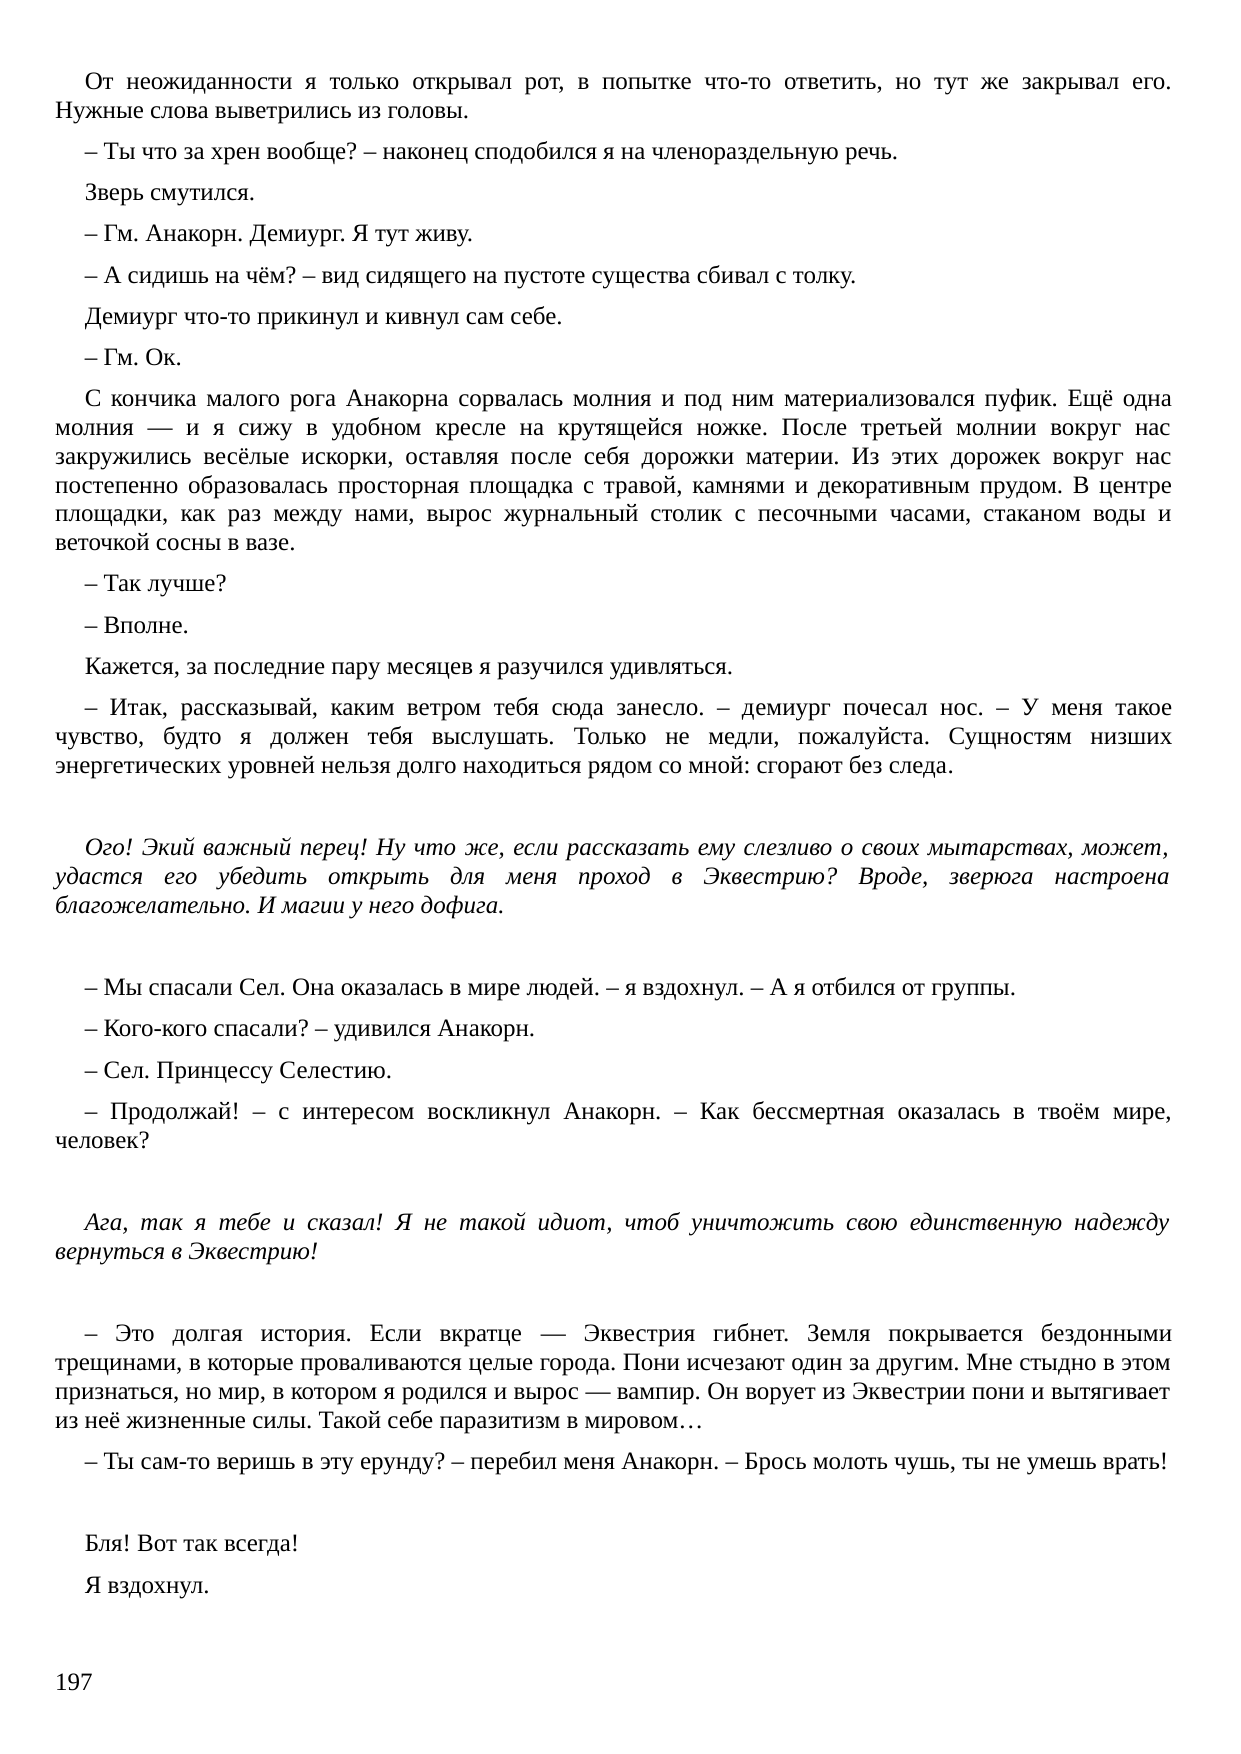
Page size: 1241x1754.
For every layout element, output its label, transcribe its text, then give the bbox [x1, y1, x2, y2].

text – Мы спасали Сел. Она оказалась в мире людей. – я вздохнул. – А я отбился от группы. [55, 972, 1173, 1001]
text – А сидишь на чём? – вид сидящего на пустоте существа сбивал с толку. [55, 260, 1173, 288]
text – Это долгая история. Если вкратце — Эквестрия гибнет. Земля покрывается бездонными трещинами, в которые проваливаются целые города. Пони исчезают один за другим. Мне стыдно в этом признаться, но мир, в котором я родился и вырос — вампир. Он ворует из Эквестрии пони и вытягивает из неё жизненные силы. Такой себе паразитизм в мировом… [55, 1318, 1173, 1433]
text – Кого-кого спасали? – удивился Анакорн. [55, 1013, 1173, 1042]
text Бля! Вот так всегда! [55, 1528, 1173, 1557]
text Кажется, за последние пару месяцев я разучился удивляться. [55, 651, 1173, 680]
text – Ты сам-то веришь в эту ерунду? – перебил меня Анакорн. – Брось молоть чушь, ты не умешь врать! [55, 1446, 1173, 1475]
text – Ты что за хрен вообще? – наконец сподобился я на членораздельную речь. [55, 136, 1173, 165]
text – Итак, рассказывай, каким ветром тебя сюда занесло. – демиург почесал нос. – У меня такое чувство, будто я должен тебя выслушать. Только не медли, пожалуйста. Сущностям низших энергетических уровней нельзя долго находиться рядом со мной: сгорают без следа. [55, 692, 1173, 778]
text Ага, так я тебе и сказал! Я не такой идиот, чтоб уничтожить свою единственную надежду вернуться в Эквестрию! [55, 1207, 1173, 1265]
text – Гм. Ок. [55, 342, 1173, 371]
text От неожиданности я только открывал рот, в попытке что-то ответить, но тут же закрывал его. Нужные слова выветрились из головы. [55, 66, 1173, 123]
text – Так лучше? [55, 568, 1173, 597]
text – Вполне. [55, 610, 1173, 638]
text – Гм. Анакорн. Демиург. Я тут живу. [55, 218, 1173, 247]
text Ого! Экий важный перец! Ну что же, если рассказать ему слезливо о своих мытарствах, может, удастся его убедить открыть для меня проход в Эквестрию? Вроде, зверюга настроена благожелательно. И магии у него дофига. [55, 832, 1173, 918]
text Зверь смутился. [55, 177, 1173, 206]
text – Сел. Принцессу Селестию. [55, 1055, 1173, 1083]
text Демиург что-то прикинул и кивнул сам себе. [55, 301, 1173, 330]
text – Продолжай! – с интересом воскликнул Анакорн. – Как бессмертная оказалась в твоём мире, человек? [55, 1096, 1173, 1153]
text Я вздохнул. [55, 1570, 1173, 1598]
text С кончика малого рога Анакорна сорвалась молния и под ним материализовался пуфик. Ещё одна молния — и я сижу в удобном кресле на крутящейся ножке. После третьей молнии вокруг нас закружились весёлые искорки, оставляя после себя дорожки материи. Из этих дорожек вокруг нас постепенно образовалась просторная площадка с травой, камнями и декоративным прудом. В центре площадки, как раз между нами, вырос журнальный столик с песочными часами, стаканом воды и веточкой сосны в вазе. [55, 383, 1173, 556]
